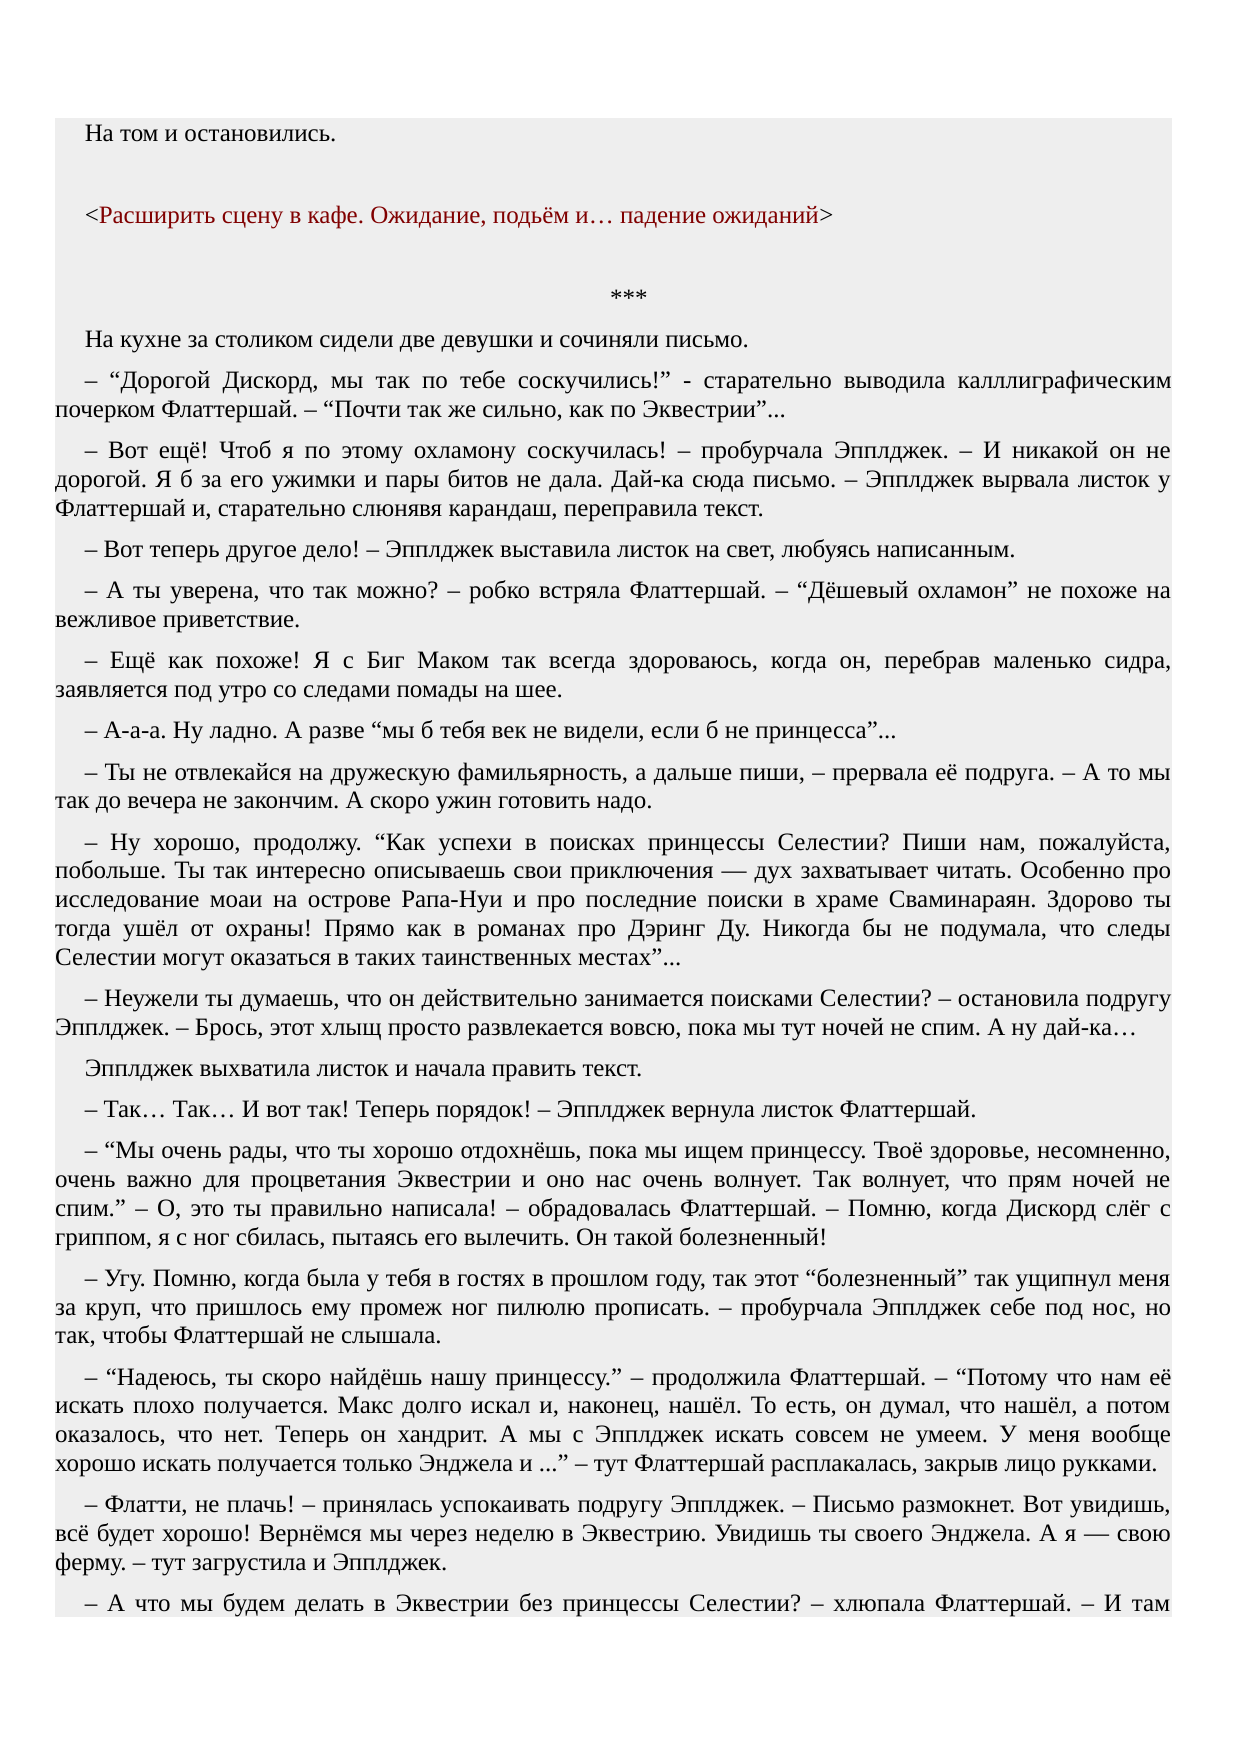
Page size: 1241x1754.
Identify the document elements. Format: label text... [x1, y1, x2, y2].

text – Неужели ты думаешь, что он действительно занимается поисками Селестии? – остановила подругу Эпплджек. – Брось, этот хлыщ просто развлекается вовсю, пока мы тут ночей не спим. А ну дай-ка… [55, 983, 1172, 1041]
text – Так… Так… И вот так! Теперь порядок! – Эпплджек вернула листок Флаттершай. [55, 1094, 1172, 1123]
text – “Мы очень рады, что ты хорошо отдохнёшь, пока мы ищем принцессу. Твоё здоровье, несомненно, очень важно для процветания Эквестрии и оно нас очень волнует. Так волнует, что прям ночей не спим.” – О, это ты правильно написала! – обрадовалась Флаттершай. – Помню, когда Дискорд слёг с гриппом, я с ног сбилась, пытаясь его вылечить. Он такой болезненный! [55, 1136, 1172, 1251]
text – Ну хорошо, продолжу. “Как успехи в поисках принцессы Селестии? Пиши нам, пожалуйста, побольше. Ты так интересно описываешь свои приключения — дух захватывает читать. Особенно про исследование моаи на острове Рапа-Нуи и про последние поиски в храме Сваминараян. Здорово ты тогда ушёл от охраны! Прямо как в романах про Дэринг Ду. Никогда бы не подумала, что следы Селестии могут оказаться в таких таинственных местах”... [55, 827, 1172, 971]
text – Флатти, не плачь! – принялась успокаивать подругу Эпплджек. – Письмо размокнет. Вот увидишь, всё будет хорошо! Вернёмся мы через неделю в Эквестрию. Увидишь ты своего Энджела. А я — свою ферму. – тут загрустила и Эпплджек. [55, 1489, 1172, 1576]
text – Вот теперь другое дело! – Эпплджек выставила листок на свет, любуясь написанным. [55, 534, 1172, 563]
text *** [55, 283, 1172, 312]
text – Ты не отвлекайся на дружескую фамильярность, а дальше пиши, – прервала её подруга. – А то мы так до вечера не закончим. А скоро ужин готовить надо. [55, 757, 1172, 814]
text – Ещё как похоже! Я с Биг Маком так всегда здороваюсь, когда он, перебрав маленько сидра, заявляется под утро со следами помады на шее. [55, 646, 1172, 703]
text – А ты уверена, что так можно? – робко встряла Флаттершай. – “Дёшевый охламон” не похоже на вежливое приветствие. [55, 576, 1172, 633]
text <Расширить сцену в кафе. Ожидание, подьём и… падение ожиданий> [55, 201, 1172, 229]
text – Угу. Помню, когда была у тебя в гостях в прошлом году, так этот “болезненный” так ущипнул меня за круп, что пришлось ему промеж ног пилюлю прописать. – пробурчала Эпплджек себе под нос, но так, чтобы Флаттершай не слышала. [55, 1263, 1172, 1349]
text – А-а-а. Ну ладно. А разве “мы б тебя век не видели, если б не принцесса”... [55, 716, 1172, 744]
text – “Надеюсь, ты скоро найдёшь нашу принцессу.” – продолжила Флаттершай. – “Потому что нам её искать плохо получается. Макс долго искал и, наконец, нашёл. То есть, он думал, что нашёл, а потом оказалось, что нет. Теперь он хандрит. А мы с Эпплджек искать совсем не умеем. У меня вообще хорошо искать получается только Энджела и ...” – тут Флаттершай расплакалась, закрыв лицо рукками. [55, 1362, 1172, 1477]
text – Вот ещё! Чтоб я по этому охламону соскучилась! – пробурчала Эпплджек. – И никакой он не дорогой. Я б за его ужимки и пары битов не дала. Дай-ка сюда письмо. – Эпплджек вырвала листок у Флаттершай и, старательно слюнявя карандаш, переправила текст. [55, 436, 1172, 522]
text – “Дорогой Дискорд, мы так по тебе соскучились!” - старательно выводила калллиграфическим почерком Флаттершай. – “Почти так же сильно, как по Эквестрии”... [55, 366, 1172, 423]
text На том и остановились. [55, 118, 1172, 147]
text На кухне за столиком сидели две девушки и сочиняли письмо. [55, 324, 1172, 353]
text Эпплджек выхватила листок и начала править текст. [55, 1053, 1172, 1082]
text – А что мы будем делать в Эквестрии без принцессы Селестии? – хлюпала Флаттершай. – И там [55, 1588, 1172, 1617]
